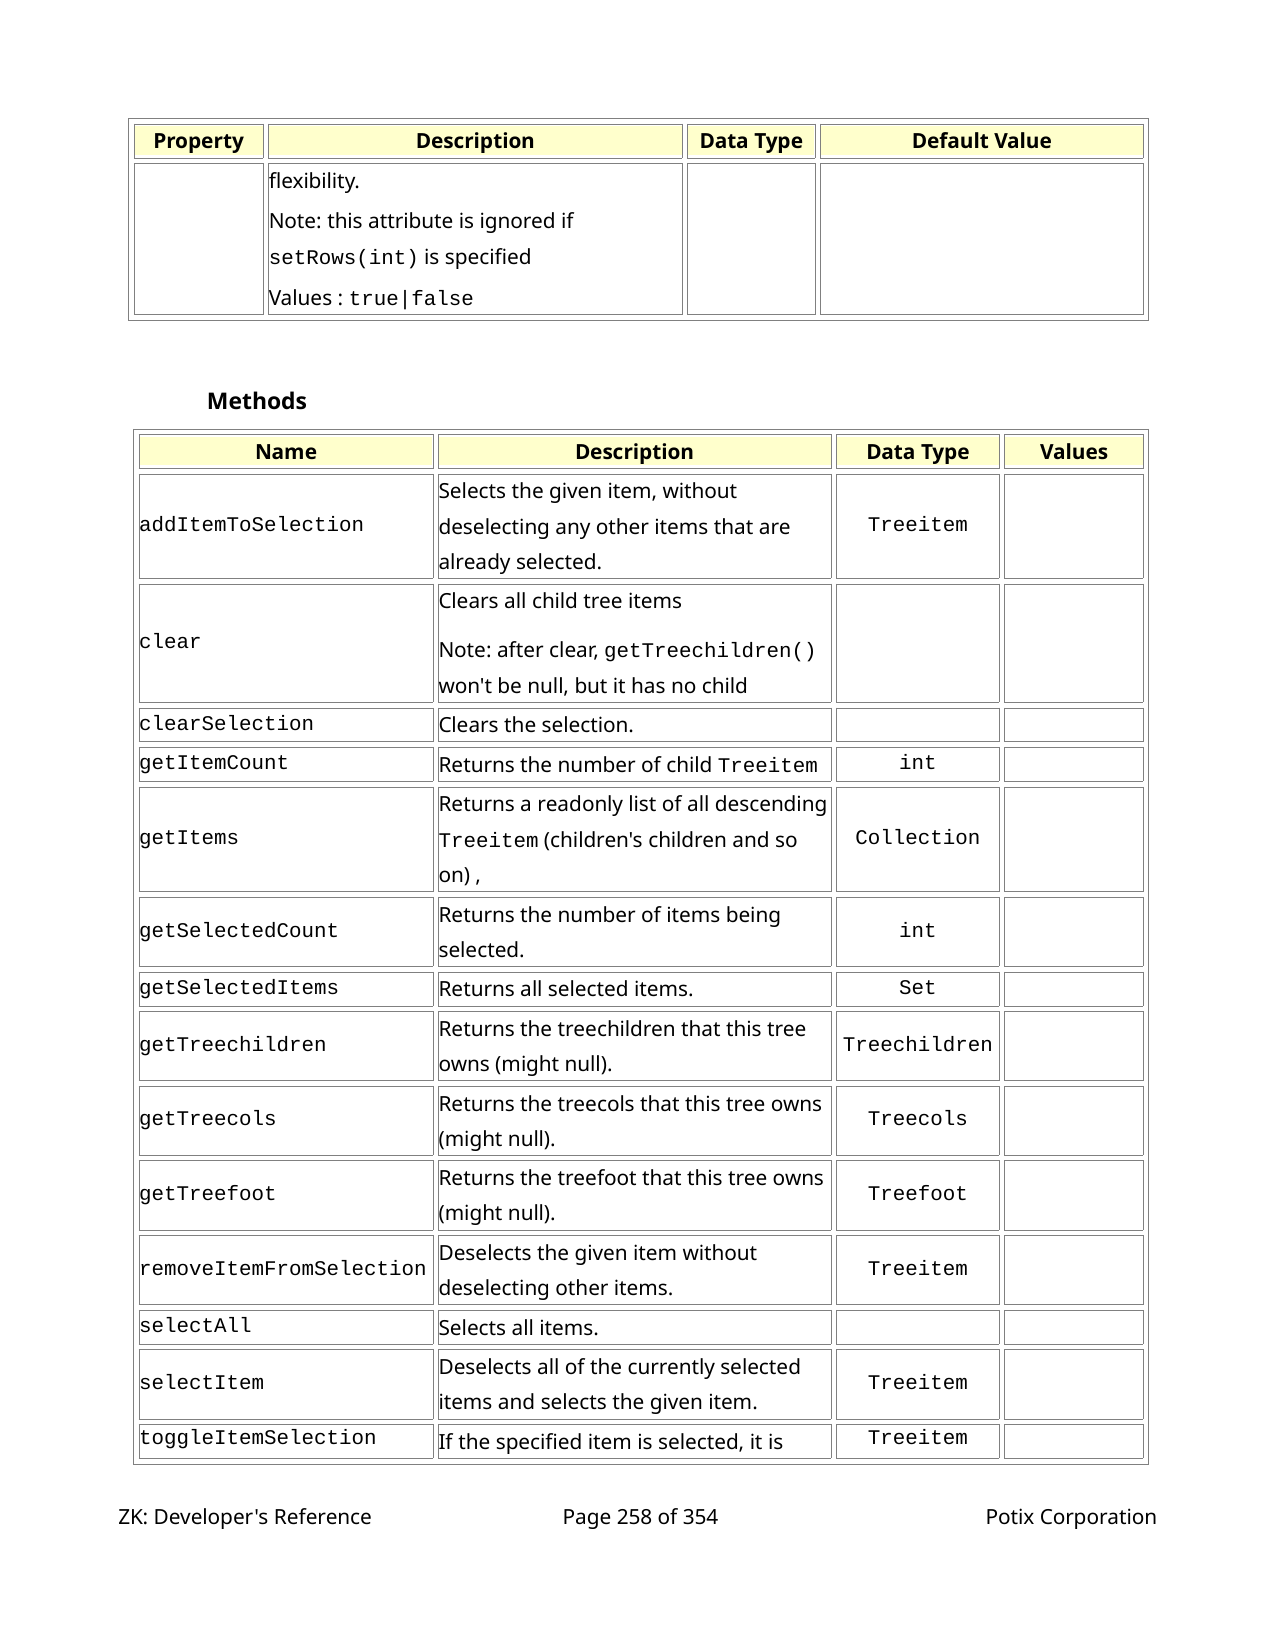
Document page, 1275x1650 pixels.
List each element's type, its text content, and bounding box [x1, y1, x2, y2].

table_cell [834, 1304, 1002, 1344]
table_cell Treechildren [834, 1006, 1002, 1080]
table_cell [1005, 748, 1143, 781]
table_cell [1005, 585, 1143, 702]
table_cell [1002, 1304, 1146, 1344]
table_cell Deselects all of the currently selected items and selects the given item. [435, 1344, 833, 1418]
table_cell getSelectedItems [136, 966, 435, 1006]
table_cell getItems [136, 781, 435, 891]
table_cell Deselects the given item without deselecting other items. [435, 1230, 833, 1304]
table_cell getTreecols [136, 1080, 435, 1155]
table_cell [1005, 1350, 1143, 1418]
table_cell [1005, 1311, 1143, 1344]
table_cell [1005, 475, 1143, 578]
table_header Description [435, 430, 833, 468]
table_header Default Value [818, 119, 1146, 158]
table_cell [1005, 898, 1143, 966]
table_cell [1002, 891, 1146, 966]
table_cell getSelectedCount [136, 891, 435, 966]
table_cell [1005, 1236, 1143, 1304]
table_cell Returns the number of items being selected. [435, 891, 833, 966]
table_cell Treefoot [834, 1155, 1002, 1230]
table_cell Returns the number of child Treeitem [435, 741, 833, 781]
table_cell int [834, 741, 1002, 781]
table_cell [1002, 1080, 1146, 1155]
table_cell Collection [834, 781, 1002, 891]
table_cell getItemCount [136, 741, 435, 781]
table_cell flexibility. Note: this attribute is ignored if setRows(int) is specified Values : true|false [266, 158, 685, 314]
table_cell [837, 1311, 999, 1344]
table_cell [685, 158, 817, 314]
table_header Data Type [834, 430, 1002, 468]
table_cell [1002, 1344, 1146, 1418]
table_cell Returns a readonly list of all descending Treeitem (children's children and so on) , [435, 781, 833, 891]
table_cell [1005, 1425, 1143, 1458]
table_cell addItemToSelection [136, 468, 435, 578]
table_cell [1005, 1012, 1143, 1080]
table_header Name [136, 430, 435, 468]
table_cell Treeitem [834, 1419, 1002, 1458]
table_cell [1005, 788, 1143, 891]
table_cell Selects all items. [435, 1304, 833, 1344]
table_cell Clears the selection. [435, 702, 833, 741]
table_cell [837, 585, 999, 702]
table_cell Returns all selected items. [435, 966, 833, 1006]
table_cell [1002, 1155, 1146, 1230]
table_cell Returns the treefoot that this tree owns (might null). [435, 1155, 833, 1230]
table_header Property [131, 119, 266, 158]
subtitle Methods [207, 385, 1157, 416]
table_cell [1002, 741, 1146, 781]
table_cell Returns the treechildren that this tree owns (might null). [435, 1006, 833, 1080]
table_cell [1002, 702, 1146, 741]
table_cell [834, 578, 1002, 702]
table_cell Treeitem [834, 468, 1002, 578]
table_cell [1002, 781, 1146, 891]
table_cell getTreechildren [136, 1006, 435, 1080]
table_header Description [266, 119, 685, 158]
table_header Values [1002, 430, 1146, 468]
table_cell Treeitem [834, 1344, 1002, 1418]
table_cell clearSelection [136, 702, 435, 741]
table_cell Returns the treecols that this tree owns (might null). [435, 1080, 833, 1155]
table_cell [1005, 1087, 1143, 1155]
table_cell Selects the given item, without deselecting any other items that are already selected. [435, 468, 833, 578]
table_cell [1002, 468, 1146, 578]
table_cell [1002, 1006, 1146, 1080]
table_cell [1002, 1419, 1146, 1458]
table_cell getTreefoot [136, 1155, 435, 1230]
table_cell toggleItemSelection [136, 1419, 435, 1458]
table_cell Treecols [834, 1080, 1002, 1155]
table_cell [1005, 1161, 1143, 1230]
table_cell removeItemFromSelection [136, 1230, 435, 1304]
table_cell [131, 158, 266, 314]
table_header Data Type [685, 119, 817, 158]
table_cell [837, 709, 999, 741]
table_cell [1005, 709, 1143, 741]
table_cell [1002, 578, 1146, 702]
table_cell [818, 158, 1146, 314]
table_cell selectItem [136, 1344, 435, 1418]
table_cell clear [136, 578, 435, 702]
table_cell Clears all child tree items Note: after clear, getTreechildren() won't be null, but it has no child [435, 578, 833, 702]
table_cell [1005, 973, 1143, 1006]
table_cell Set [834, 966, 1002, 1006]
table_cell Treeitem [834, 1230, 1002, 1304]
table_cell [834, 702, 1002, 741]
table_cell [1002, 1230, 1146, 1304]
table_cell [1002, 966, 1146, 1006]
table_cell selectAll [136, 1304, 435, 1344]
table_cell int [834, 891, 1002, 966]
table_cell If the specified item is selected, it is [435, 1419, 833, 1458]
